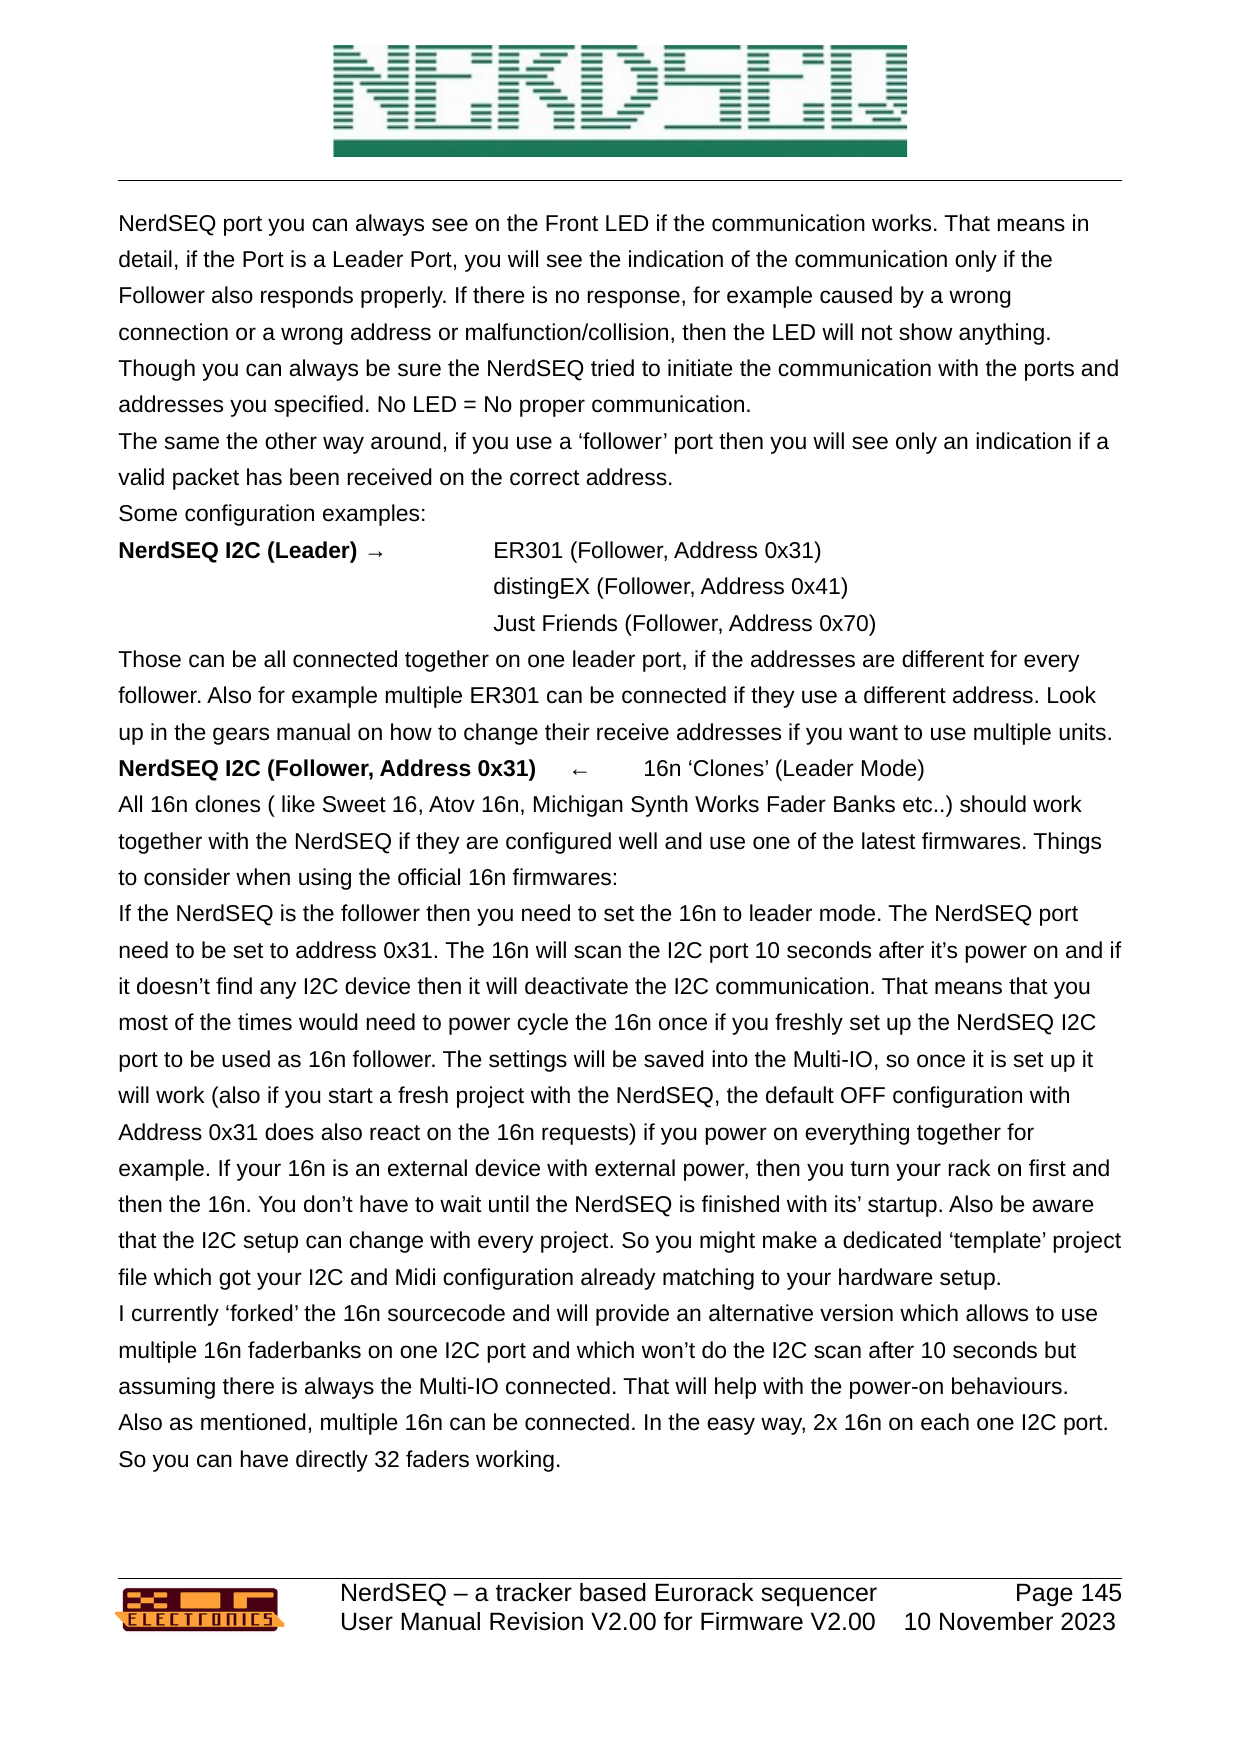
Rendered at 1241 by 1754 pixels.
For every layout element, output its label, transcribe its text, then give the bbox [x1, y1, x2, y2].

text Just Friends (Follower, Address 0x70) [118, 609, 1122, 636]
text NerdSEQ I2C (Leader) → ER301 (Follower, Address 0x31) [118, 537, 1122, 563]
picture [115, 1584, 285, 1634]
picture [333, 45, 908, 157]
text I currently ‘forked’ the 16n sourcecode and will provide an alternative version which allows to use multiple 16n faderbanks on one I2C port and which won’t do the I2C scan after 10 seconds but assuming there is always the Multi-IO connected. That will help with the power-on behaviours. Also as mentioned, multiple 16n can be connected. In the easy way, 2x 16n on each one I2C port. So you can have directly 32 faders working. [118, 1300, 1122, 1472]
text distingEX (Follower, Address 0x41) [118, 573, 1122, 599]
text NerdSEQ port you can always see on the Front LED if the communication works. That means in detail, if the Port is a Leader Port, you will see the indication of the communication only if the Follower also responds properly. If there is no response, for example caused by a wrong connection or a wrong address or malfunction/collision, then the LED will not show anything. Though you can always be sure the NerdSEQ tried to initiate the communication with the ports and addresses you specified. No LED = No proper communication. The same the other way around, if you use a ‘follower’ port then you will see only an indication if a valid packet has been received on the correct address. Some configuration examples: [118, 209, 1122, 527]
text Those can be all connected together on one leader port, if the addresses are different for every follower. Also for example multiple ER301 can be connected if they use a different address. Look up in the gears manual on how to change their receive addresses if you want to use multiple units. [118, 646, 1122, 745]
text NerdSEQ I2C (Follower, Address 0x31) ← 16n ‘Clones’ (Leader Mode) [118, 755, 1122, 781]
text All 16n clones ( like Sweet 16, Atov 16n, Michigan Synth Works Fader Banks etc..) should work together with the NerdSEQ if they are configured well and use one of the latest firmwares. Things to consider when using the official 16n firmwares: If the NerdSEQ is the follower then you need to set the 16n to leader mode. The NerdSEQ port need to be set to address 0x31. The 16n will scan the I2C port 10 seconds after it’s power on and if it doesn’t find any I2C device then it will deactivate the I2C communication. That means that you most of the times would need to power cycle the 16n once if you freshly set up the NerdSEQ I2C port to be used as 16n follower. The settings will be saved into the Multi-IO, so once it is set up it will work (also if you start a fresh project with the NerdSEQ, the default OFF configuration with Address 0x31 does also react on the 16n requests) if you power on everything together for example. If your 16n is an external device with external power, then you turn your rack on first and then the 16n. You don’t have to wait until the NerdSEQ is finished with its’ startup. Also be aware that the I2C setup can change with every project. So you might make a dedicated ‘template’ project file which got your I2C and Midi configuration already matching to your hardware setup. [118, 791, 1122, 1290]
